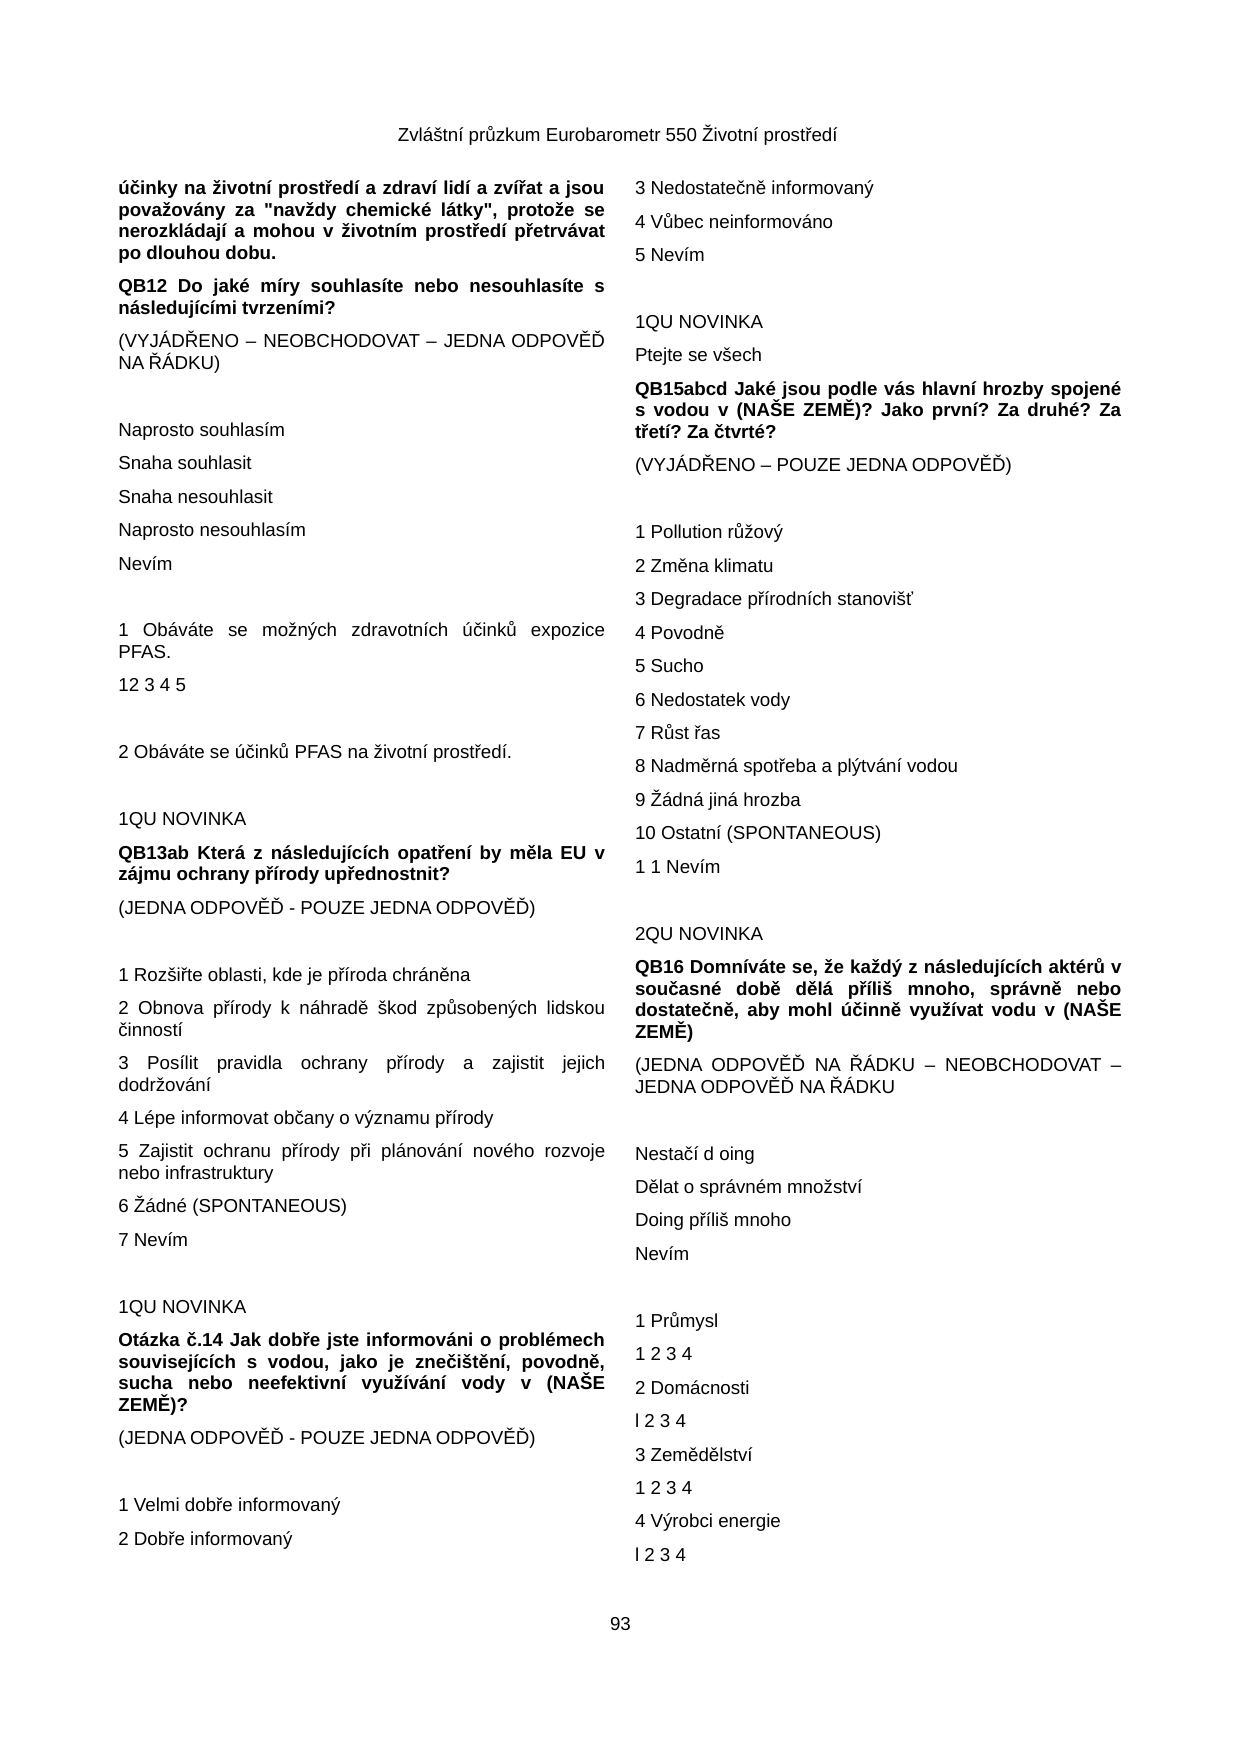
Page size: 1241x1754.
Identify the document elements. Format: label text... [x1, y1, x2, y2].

text QB13ab Která z následujících opatření by měla EU v zájmu ochrany přírody upřednostnit? [118, 841, 605, 884]
text 2 Obnova přírody k náhradě škod způsobených lidskou činností [118, 997, 605, 1040]
text 8 Nadměrná spotřeba a plýtvání vodou [635, 755, 1122, 777]
text účinky na životní prostředí a zdraví lidí a zvířat a jsou považovány za "navždy chemické látky", protože se nerozkládají a mohou v životním prostředí přetrvávat po dlouhou dobu. [118, 177, 605, 263]
text 10 Ostatní (SPONTANEOUS) [635, 822, 1122, 844]
text 2QU NOVINKA [635, 922, 1122, 944]
text 5 Sucho [635, 655, 1122, 676]
text 1 Pollution růžový [635, 521, 1122, 543]
text 2 Domácnosti [635, 1376, 1122, 1398]
text 5 Nevím [635, 244, 1122, 266]
text 1QU NOVINKA [118, 1296, 605, 1317]
text Naprosto souhlasím [118, 419, 605, 440]
text l 2 3 4 [635, 1544, 1122, 1565]
text 1QU NOVINKA [635, 311, 1122, 332]
text (VYJÁDŘENO – POUZE JEDNA ODPOVĚĎ) [635, 454, 1122, 476]
text 9 Žádná jiná hrozba [635, 789, 1122, 810]
text Nevím [118, 552, 605, 574]
text (JEDNA ODPOVĚĎ - POUZE JEDNA ODPOVĚĎ) [118, 896, 605, 918]
text 1 Velmi dobře informovaný [118, 1494, 605, 1516]
text 3 Zemědělství [635, 1443, 1122, 1465]
text 3 Degradace přírodních stanovišť [635, 588, 1122, 609]
text Dělat o správném množství [635, 1176, 1122, 1197]
text l 2 3 4 [635, 1410, 1122, 1431]
text 4 Lépe informovat občany o významu přírody [118, 1107, 605, 1128]
text 3 Nedostatečně informovaný [635, 177, 1122, 199]
text 2 Obáváte se účinků PFAS na životní prostředí. [118, 741, 605, 763]
text 3 Posílit pravidla ochrany přírody a zajistit jejich dodržování [118, 1052, 605, 1095]
text 1 2 3 4 [635, 1477, 1122, 1498]
text 2 Změna klimatu [635, 554, 1122, 576]
text Naprosto nesouhlasím [118, 519, 605, 541]
text Nevím [635, 1243, 1122, 1264]
text (JEDNA ODPOVĚĎ NA ŘÁDKU – NEOBCHODOVAT – JEDNA ODPOVĚĎ NA ŘÁDKU [635, 1054, 1122, 1097]
text 2 Dobře informovaný [118, 1527, 605, 1549]
text QB15abcd Jaké jsou podle vás hlavní hrozby spojené s vodou v (NAŠE ZEMĚ)? Jako první? Za druhé? Za třetí? Za čtvrté? [635, 378, 1122, 442]
text 4 Výrobci energie [635, 1510, 1122, 1532]
text Snaha souhlasit [118, 452, 605, 474]
text Ptejte se všech [635, 344, 1122, 366]
text 7 Nevím [118, 1229, 605, 1250]
text 1 1 Nevím [635, 856, 1122, 877]
text 4 Povodně [635, 621, 1122, 643]
text 1 2 3 4 [635, 1343, 1122, 1364]
text 6 Nedostatek vody [635, 688, 1122, 710]
text 1 Rozšiřte oblasti, kde je příroda chráněna [118, 963, 605, 985]
text Otázka č.14 Jak dobře jste informováni o problémech souvisejících s vodou, jako je znečištění, povodně, sucha nebo neefektivní využívání vody v (NAŠE ZEMĚ)? [118, 1329, 605, 1415]
text Doing příliš mnoho [635, 1209, 1122, 1231]
text QB16 Domníváte se, že každý z následujících aktérů v současné době dělá příliš mnoho, správně nebo dostatečně, aby mohl účinně využívat vodu v (NAŠE ZEMĚ) [635, 956, 1122, 1042]
text Snaha nesouhlasit [118, 486, 605, 507]
text 1QU NOVINKA [118, 808, 605, 829]
text 7 Růst řas [635, 722, 1122, 743]
text QB12 Do jaké míry souhlasíte nebo nesouhlasíte s následujícími tvrzeními? [118, 275, 605, 318]
text 1 Obáváte se možných zdravotních účinků expozice PFAS. [118, 619, 605, 662]
text 6 Žádné (SPONTANEOUS) [118, 1195, 605, 1217]
text (VYJÁDŘENO – NEOBCHODOVAT – JEDNA ODPOVĚĎ NA ŘÁDKU) [118, 330, 605, 373]
text 5 Zajistit ochranu přírody při plánování nového rozvoje nebo infrastruktury [118, 1140, 605, 1183]
text 4 Vůbec neinformováno [635, 211, 1122, 232]
text 1 Průmysl [635, 1309, 1122, 1331]
text (JEDNA ODPOVĚĎ - POUZE JEDNA ODPOVĚĎ) [118, 1427, 605, 1449]
text 12 3 4 5 [118, 674, 605, 696]
text Nestačí d oing [635, 1142, 1122, 1164]
